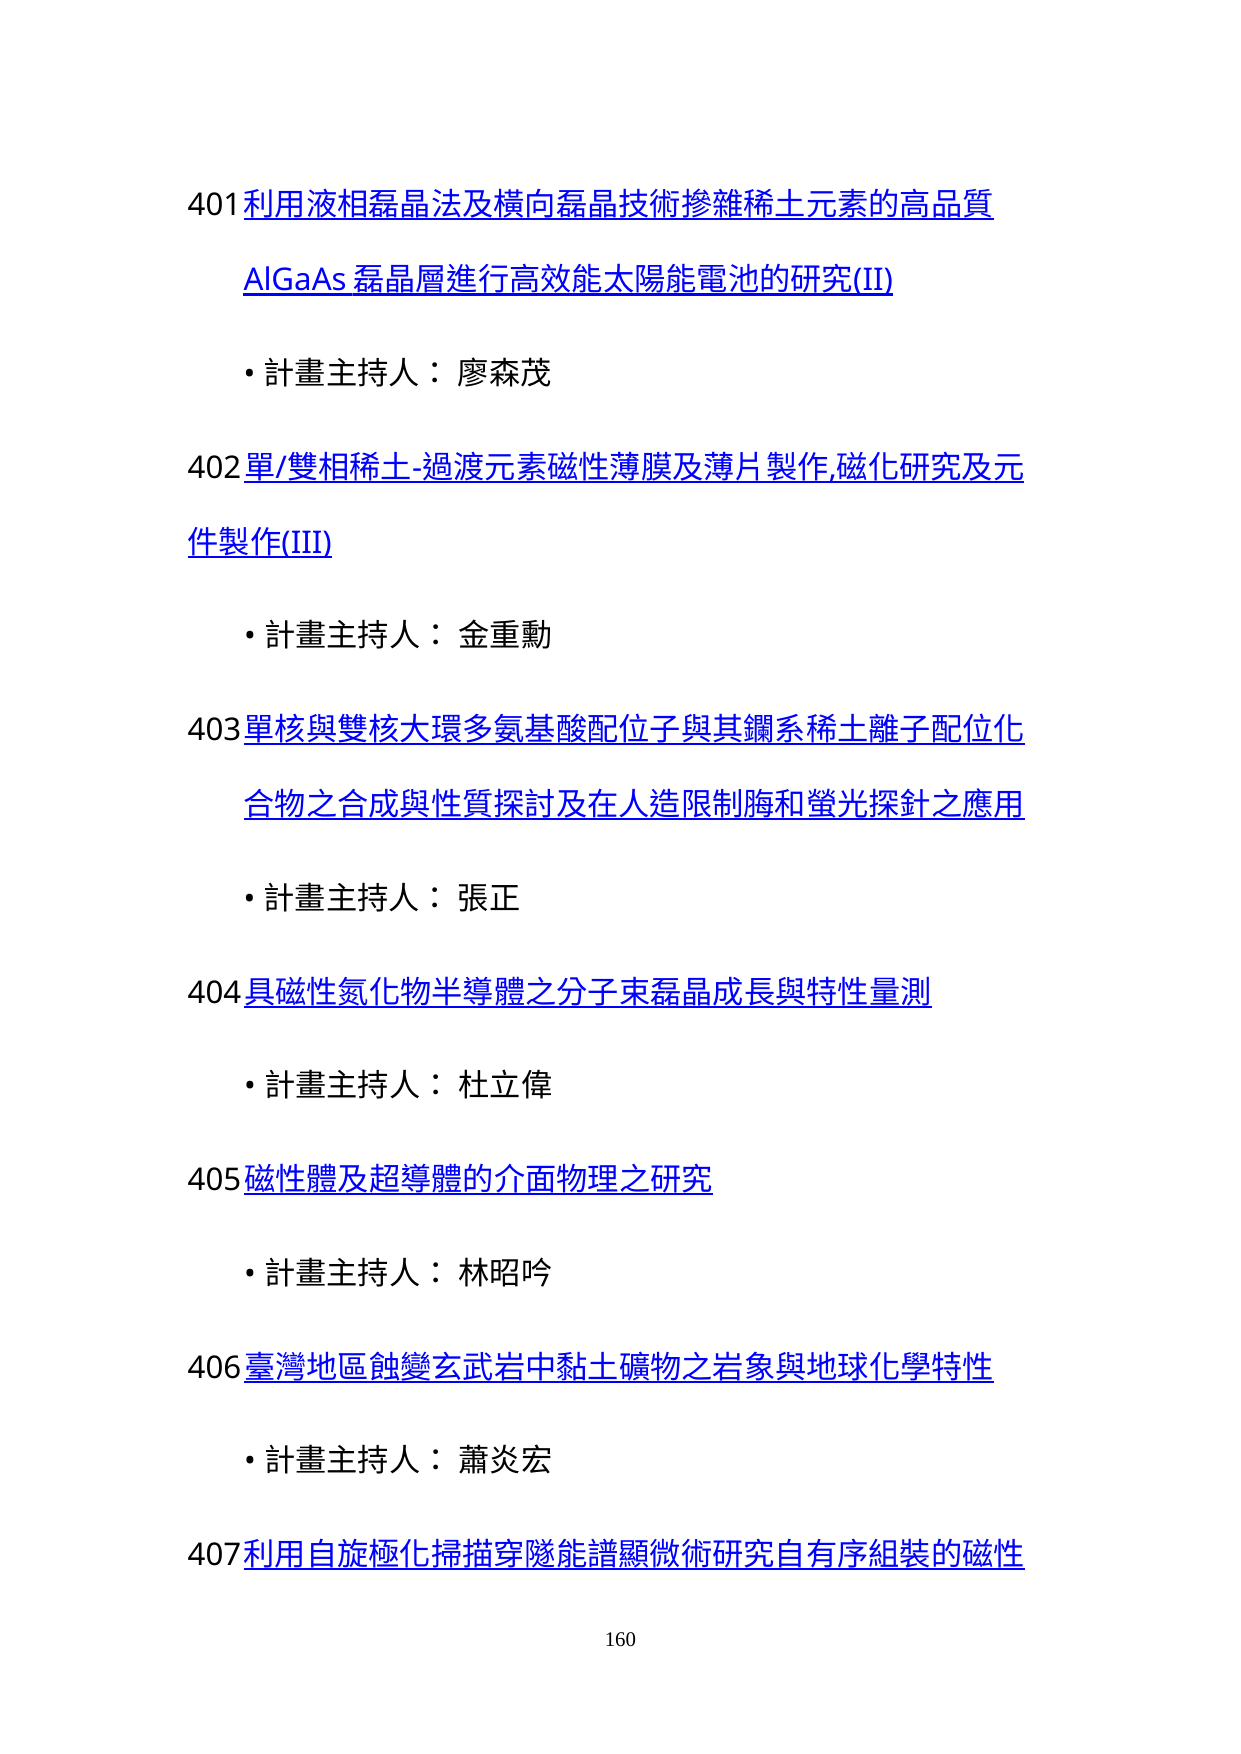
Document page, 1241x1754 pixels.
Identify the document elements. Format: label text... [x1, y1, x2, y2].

text • 計畫主持人： 廖森茂 [187, 333, 1053, 408]
text 402 單/雙相稀土-過渡元素磁性薄膜及薄片製作,磁化研究及元件製作(III) [187, 427, 1053, 577]
text 407 利用自旋極化掃描穿隧能譜顯微術研究自有序組裝的磁性 [187, 1514, 1053, 1589]
text 404 具磁性氮化物半導體之分子束磊晶成長與特性量測 [187, 952, 1053, 1027]
text • 計畫主持人： 杜立偉 [187, 1046, 1053, 1121]
text • 計畫主持人： 林昭吟 [187, 1233, 1053, 1308]
text 403 單核與雙核大環多氨基酸配位子與其鑭系稀土離子配位化合物之合成與性質探討及在人造限制脢和螢光探針之應用 [187, 689, 1053, 839]
text 406 臺灣地區蝕變玄武岩中黏土礦物之岩象與地球化學特性 [187, 1327, 1053, 1402]
text • 計畫主持人： 金重勳 [187, 596, 1053, 671]
text • 計畫主持人： 張正 [187, 858, 1053, 933]
text • 計畫主持人： 蕭炎宏 [187, 1421, 1053, 1496]
text 401 利用液相磊晶法及橫向磊晶技術摻雜稀土元素的高品質AlGaAs磊晶層進行高效能太陽能電池的研究(II) [187, 164, 1053, 314]
text 405 磁性體及超導體的介面物理之研究 [187, 1139, 1053, 1214]
